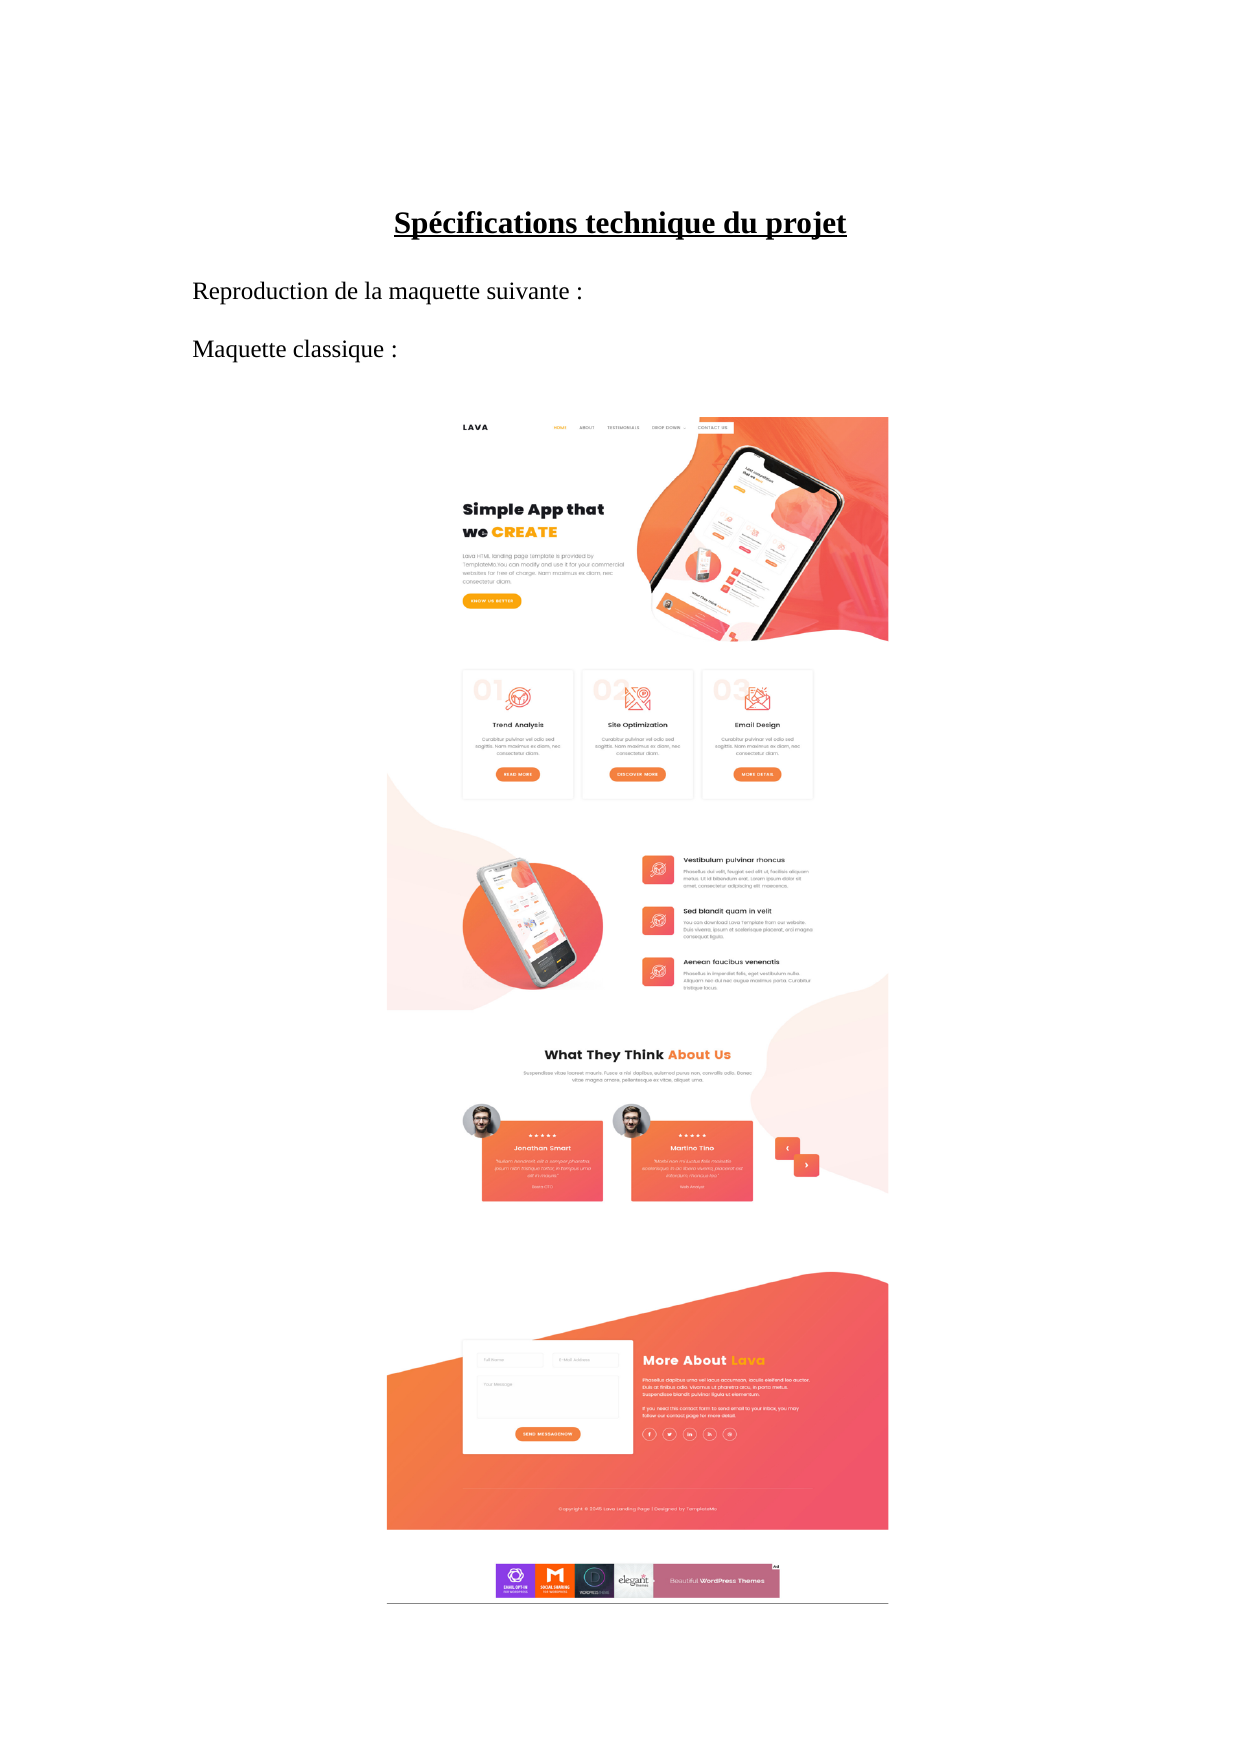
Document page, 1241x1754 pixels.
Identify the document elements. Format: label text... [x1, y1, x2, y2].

picture [386, 417, 889, 1604]
text Reproduction de la maquette suivante : [118, 276, 1122, 305]
text Maquette classique : [118, 334, 1122, 362]
text Spécifications technique du projet [118, 204, 1122, 240]
